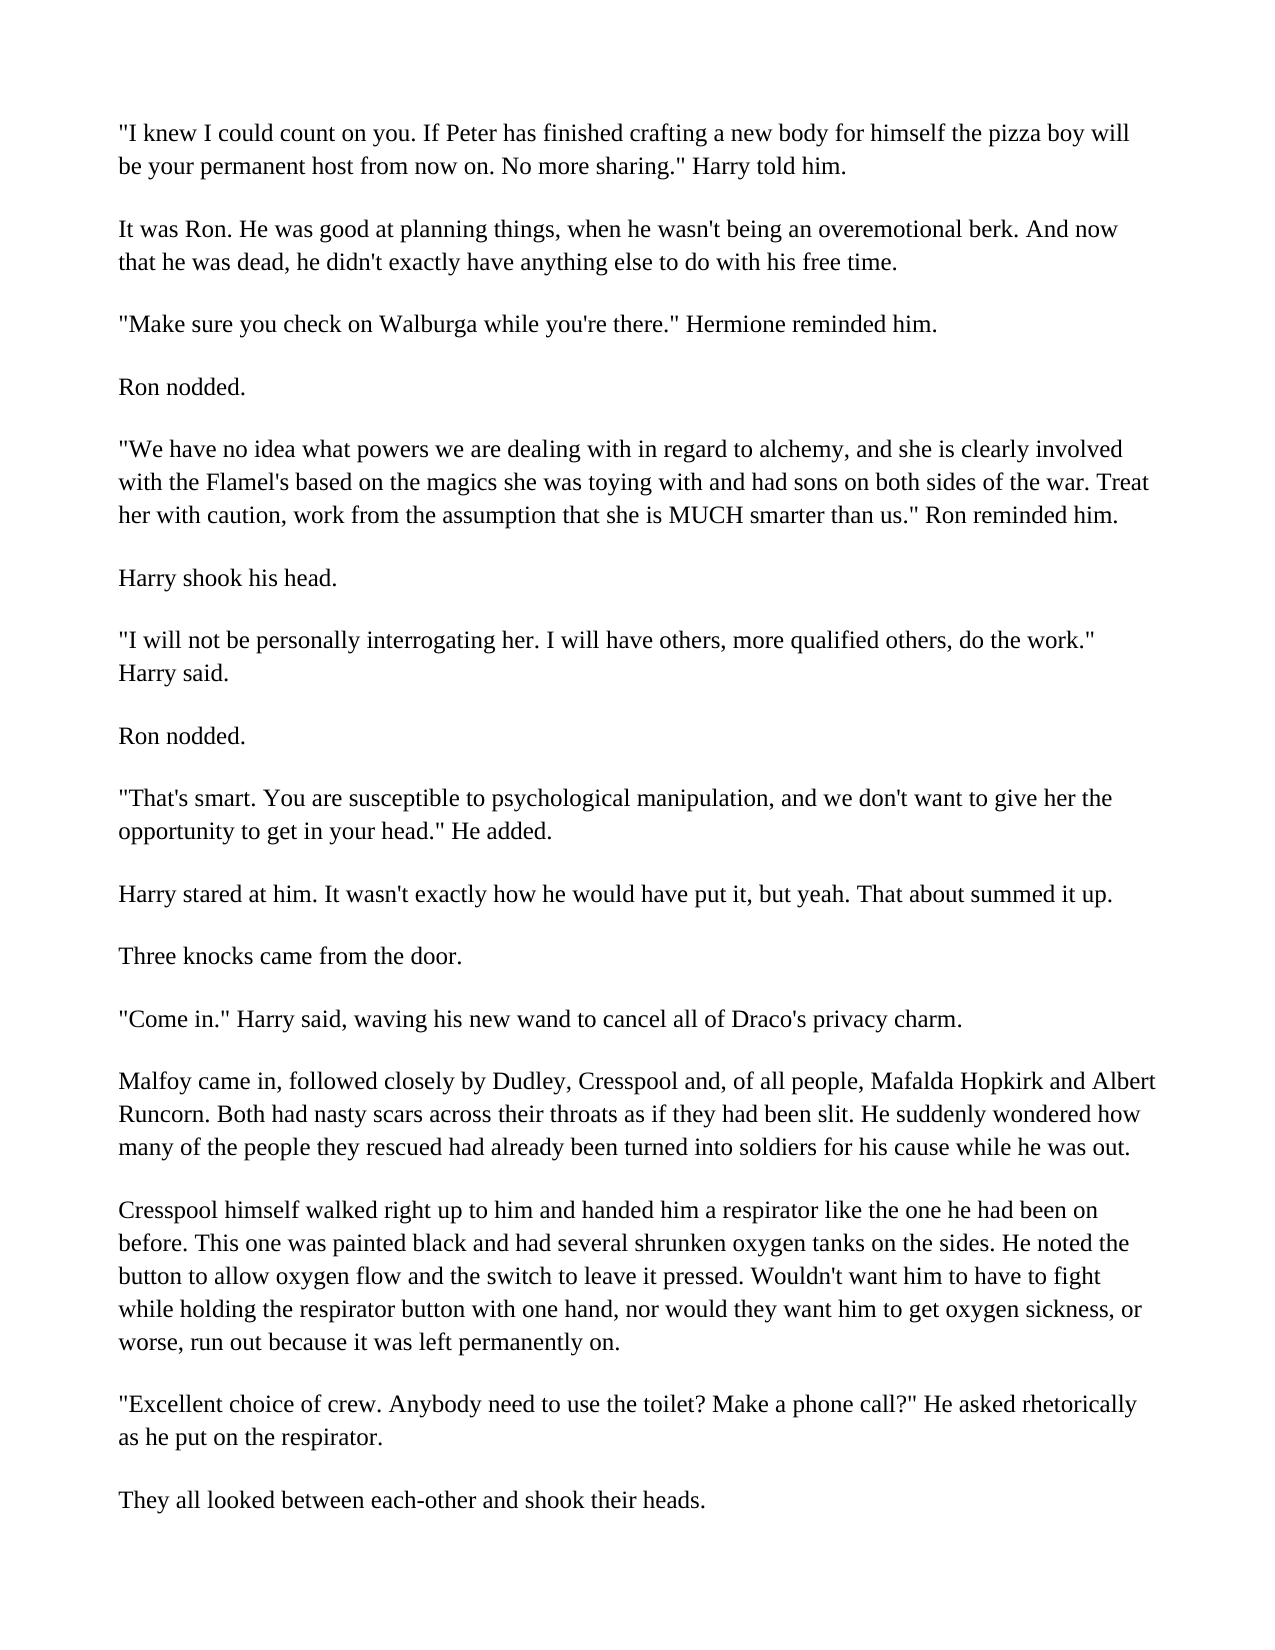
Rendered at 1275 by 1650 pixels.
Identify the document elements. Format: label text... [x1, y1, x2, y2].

text Ron nodded. [118, 372, 1157, 400]
text It was Ron. He was good at planning things, when he wasn't being an overemotional berk. And now that he was dead, he didn't exactly have anything else to do with his free time. [118, 214, 1157, 275]
text "Come in." Harry said, waving his new wand to cancel all of Draco's privacy charm. [118, 1004, 1157, 1032]
text "Make sure you check on Walburga while you're there." Hermione reminded him. [118, 309, 1157, 338]
text Cresspool himself walked right up to him and handed him a respirator like the one he had been on before. This one was painted black and had several shrunken oxygen tanks on the sides. He noted the button to allow oxygen flow and the switch to leave it pressed. Wouldn't want him to have to fight while holding the respirator button with one hand, nor would they want him to get oxygen sickness, or worse, run out because it was left permanently on. [118, 1195, 1157, 1356]
text Three knocks came from the door. [118, 941, 1157, 970]
text "I will not be personally interrogating her. I will have others, more qualified others, do the work." Harry said. [118, 625, 1157, 687]
text "Excellent choice of crew. Anybody need to use the toilet? Make a phone call?" He asked rhetorically as he put on the respirator. [118, 1389, 1157, 1451]
text Ron nodded. [118, 721, 1157, 749]
text They all looked between each-other and shook their heads. [118, 1485, 1157, 1514]
text "That's smart. You are susceptible to psychological manipulation, and we don't want to give her the opportunity to get in your head." He added. [118, 783, 1157, 845]
text "I knew I could count on you. If Peter has finished crafting a new body for himself the pizza boy will be your permanent host from now on. No more sharing." Harry told him. [118, 118, 1157, 180]
text "We have no idea what powers we are dealing with in regard to alchemy, and she is clearly involved with the Flamel's based on the magics she was toying with and had sons on both sides of the war. Treat her with caution, work from the assumption that she is MUCH smarter than us." Ron reminded him. [118, 434, 1157, 529]
text Harry shook his head. [118, 563, 1157, 591]
text Malfoy came in, followed closely by Dudley, Cresspool and, of all people, Mafalda Hopkirk and Albert Runcorn. Both had nasty scars across their throats as if they had been slit. He suddenly wondered how many of the people they rescued had already been turned into soldiers for his cause while he was out. [118, 1066, 1157, 1161]
text Harry stared at him. It wasn't exactly how he would have put it, but yeah. That about summed it up. [118, 879, 1157, 907]
